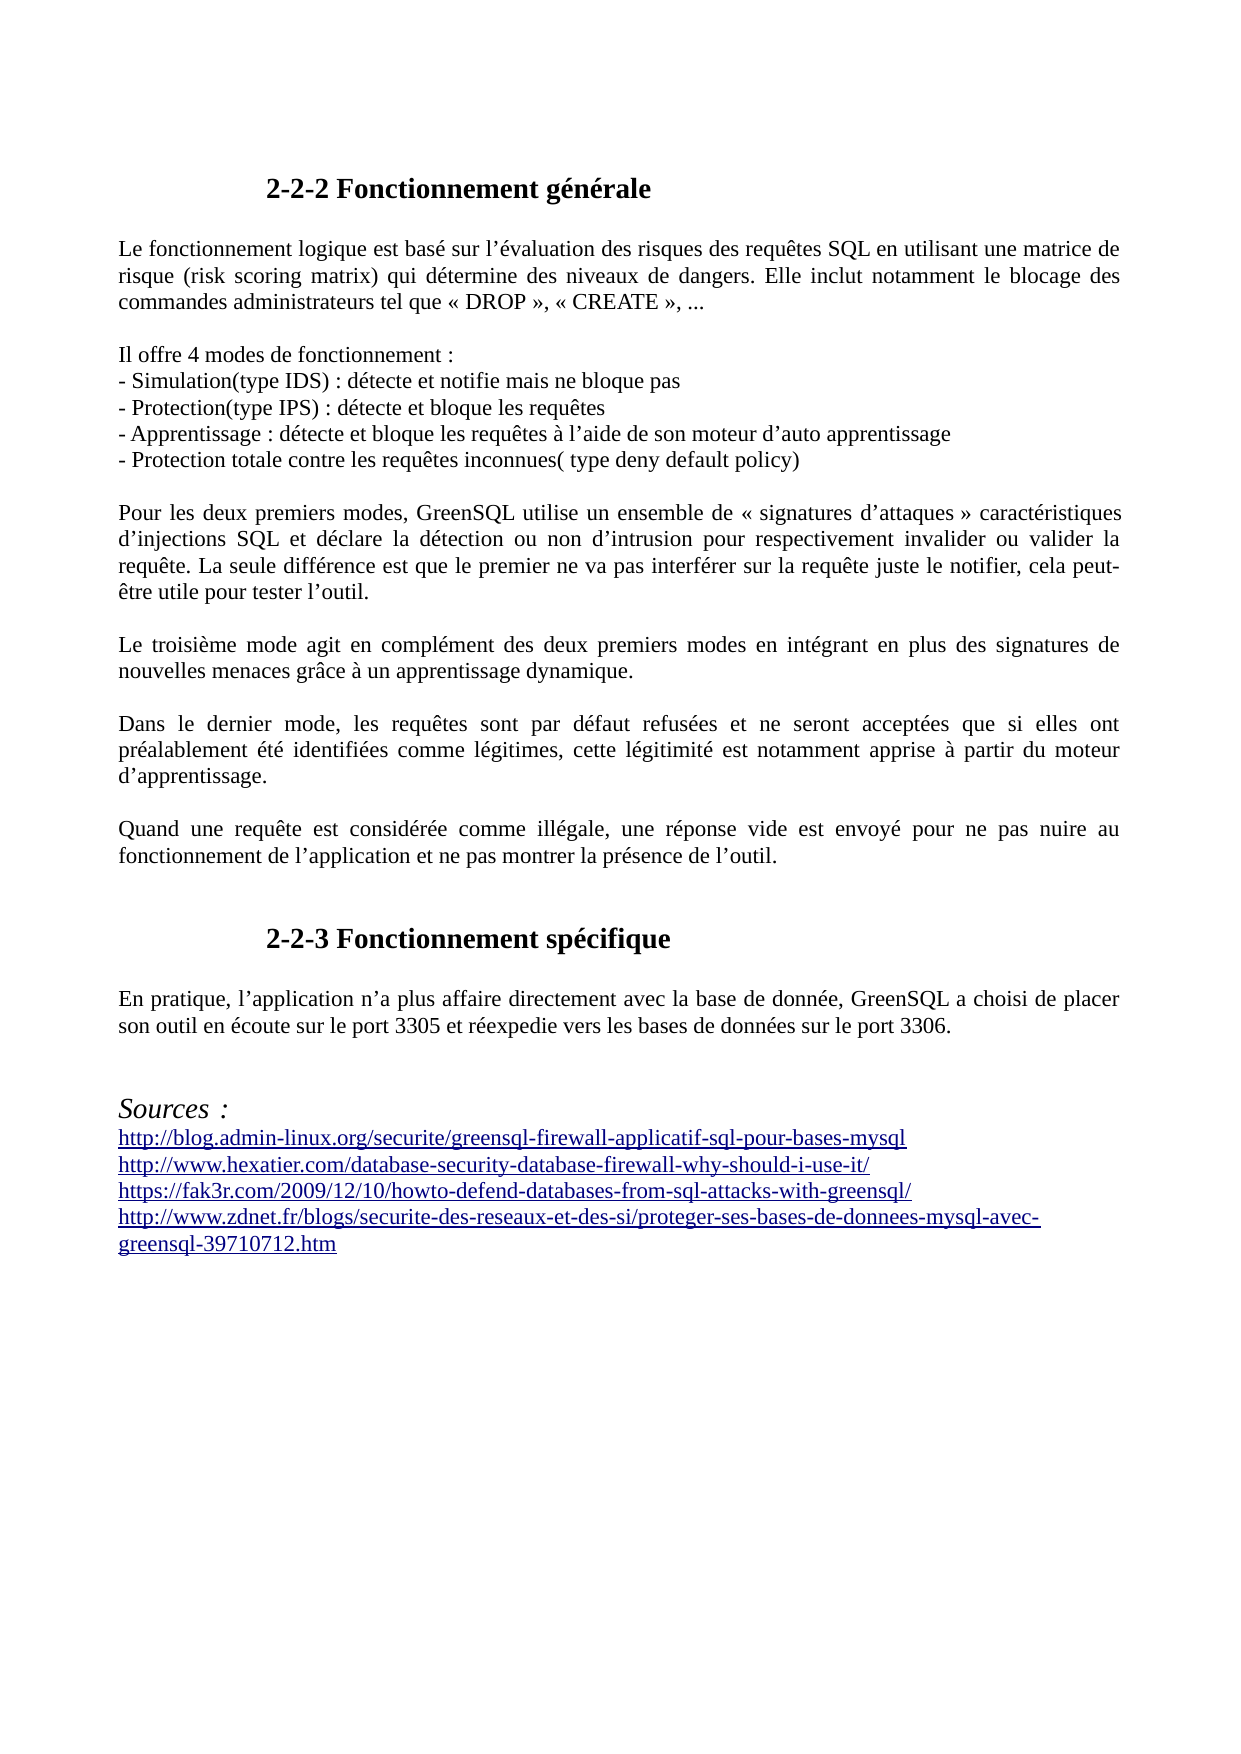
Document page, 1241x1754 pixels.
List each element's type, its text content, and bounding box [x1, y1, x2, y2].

text Il offre 4 modes de fonctionnement : [118, 341, 1122, 367]
text Le troisième mode agit en complément des deux premiers modes en intégrant en plus des signatures de nouvelles menaces grâce à un apprentissage dynamique. [118, 631, 1122, 683]
text Quand une requête est considérée comme illégale, une réponse vide est envoyé pour ne pas nuire au fonctionnement de l’application et ne pas montrer la présence de l’outil. [118, 815, 1122, 868]
text En pratique, l’application n’a plus affaire directement avec la base de donnée, GreenSQL a choisi de placer son outil en écoute sur le port 3305 et réexpedie vers les bases de données sur le port 3306. [118, 985, 1122, 1038]
text http://blog.admin-linux.org/securite/greensql-firewall-applicatif-sql-pour-bases-mysql [118, 1124, 1122, 1151]
text - Protection(type IPS) : détecte et bloque les requêtes [118, 394, 1122, 420]
text https://fak3r.com/2009/12/10/howto-defend-databases-from-sql-attacks-with-greensql/ [118, 1177, 1122, 1203]
text 2-2-2 Fonctionnement générale [118, 171, 1122, 204]
text http://www.hexatier.com/database-security-database-firewall-why-should-i-use-it/ [118, 1151, 1122, 1177]
text Pour les deux premiers modes, GreenSQL utilise un ensemble de « signatures d’attaques » caractéristiques d’injections SQL et déclare la détection ou non d’intrusion pour respectivement invalider ou valider la requête. La seule différence est que le premier ne va pas interférer sur la requête juste le notifier, cela peut-être utile pour tester l’outil. [118, 499, 1122, 604]
text http://www.zdnet.fr/blogs/securite-des-reseaux-et-des-si/proteger-ses-bases-de-donnees-mysql-avec-greensql-39710712.htm [118, 1203, 1122, 1256]
text Le fonctionnement logique est basé sur l’évaluation des risques des requêtes SQL en utilisant une matrice de risque (risk scoring matrix) qui détermine des niveaux de dangers. Elle inclut notamment le blocage des commandes administrateurs tel que « DROP », « CREATE », ... [118, 236, 1122, 314]
text - Simulation(type IDS) : détecte et notifie mais ne bloque pas [118, 367, 1122, 394]
text 2-2-3 Fonctionnement spécifique [118, 921, 1122, 954]
text - Protection totale contre les requêtes inconnues( type deny default policy) [118, 446, 1122, 473]
text Dans le dernier mode, les requêtes sont par défaut refusées et ne seront acceptées que si elles ont préalablement été identifiées comme légitimes, cette légitimité est notamment apprise à partir du moteur d’apprentissage. [118, 710, 1122, 789]
text Sources : [118, 1091, 1122, 1124]
text - Apprentissage : détecte et bloque les requêtes à l’aide de son moteur d’auto apprentissage [118, 420, 1122, 446]
